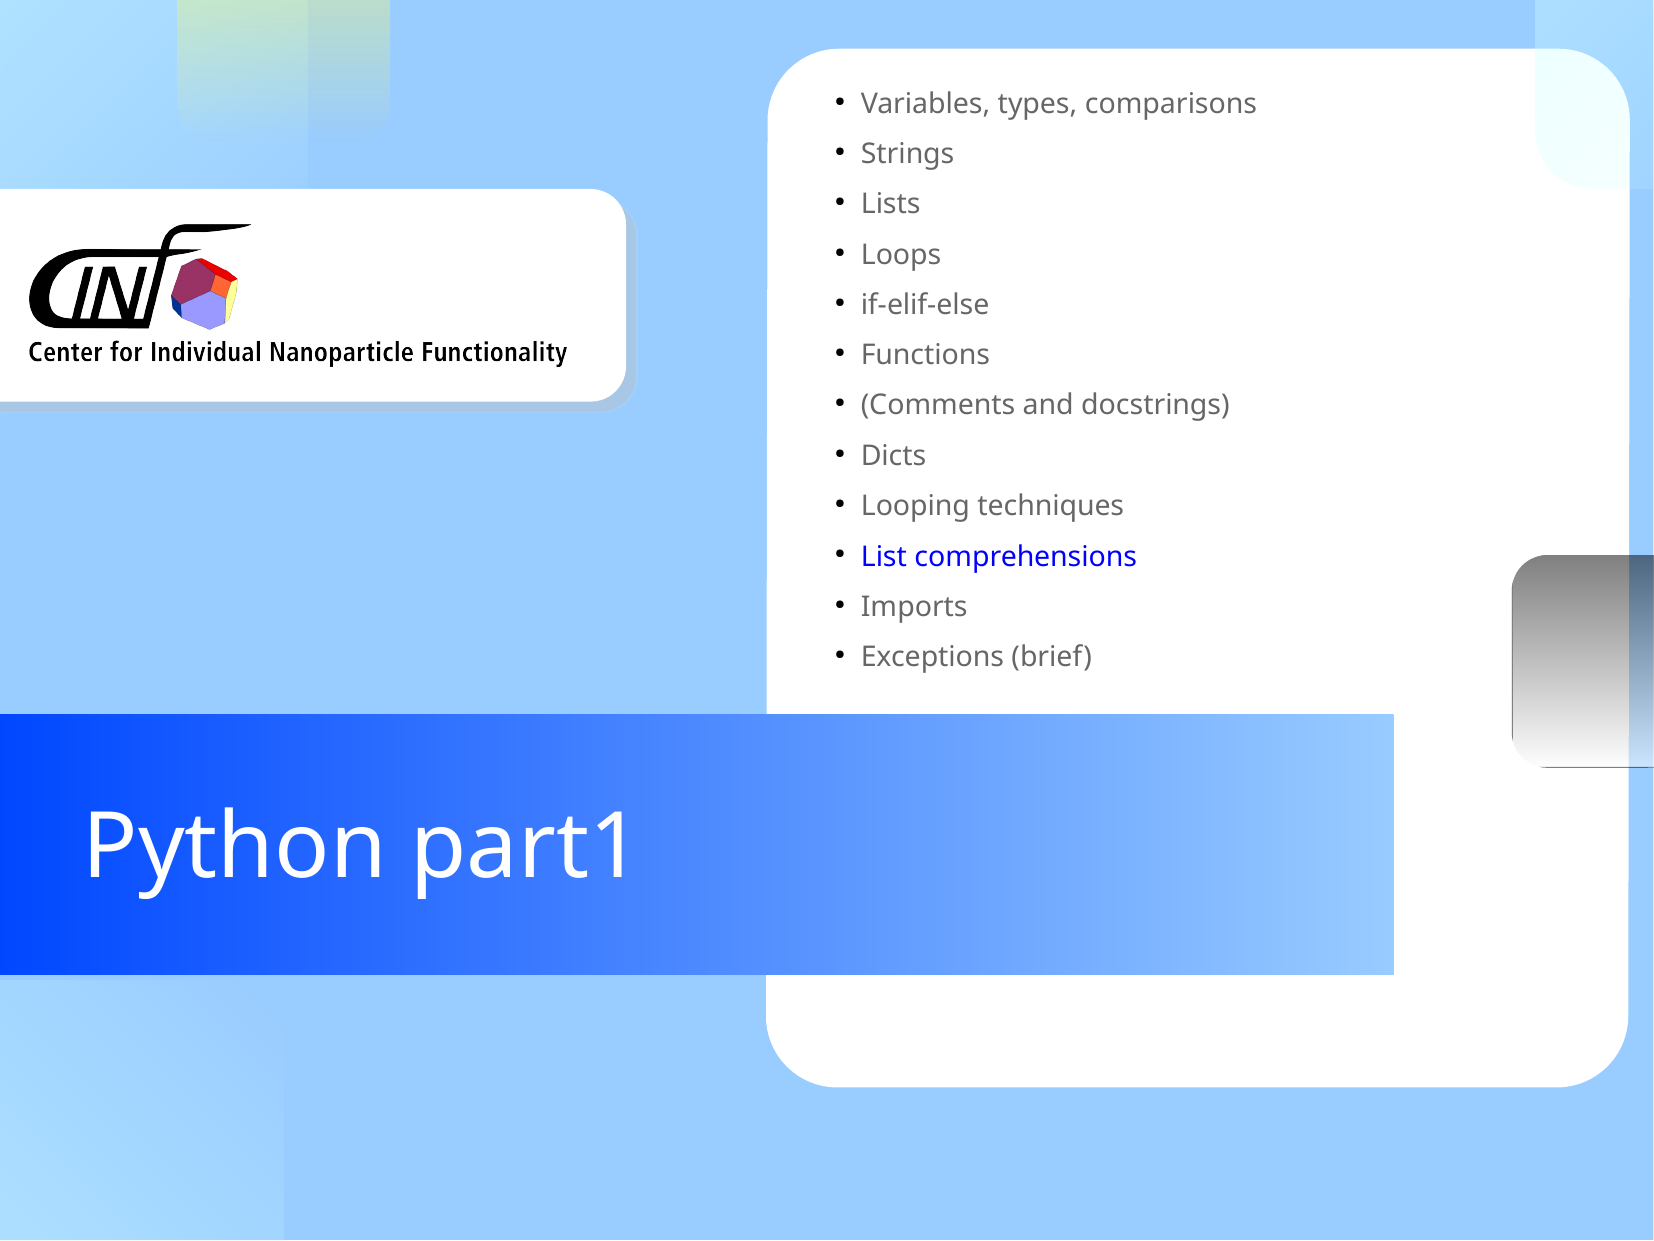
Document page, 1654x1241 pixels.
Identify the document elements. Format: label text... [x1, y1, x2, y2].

picture [28, 224, 567, 367]
title Python part1 [82, 738, 1312, 946]
list Variables, types, comparisons Strings Lists Loops if-elif-else Functions (Comments and docstrings) Dicts Looping techniques List comprehensions Imports Exceptions (brief) [791, 82, 1571, 686]
